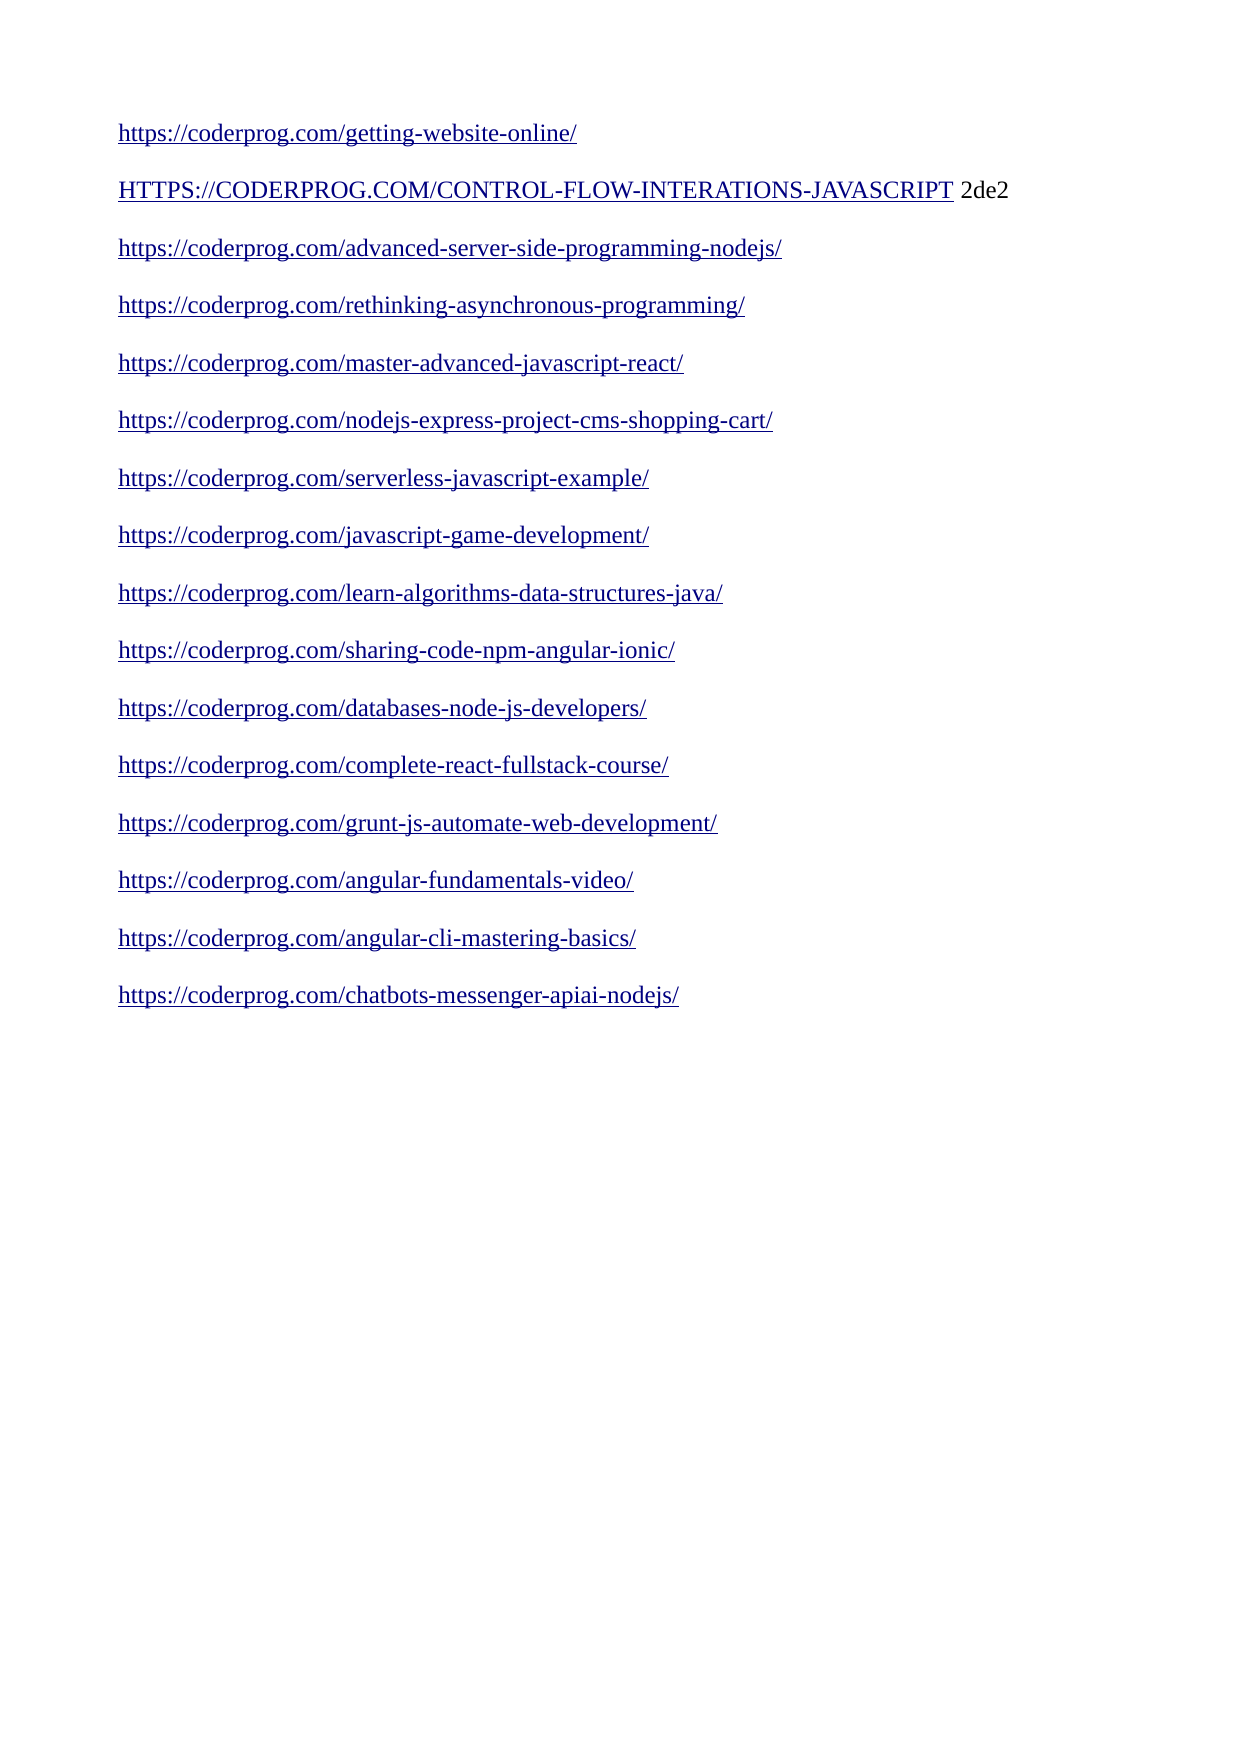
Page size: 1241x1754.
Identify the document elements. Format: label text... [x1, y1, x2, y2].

text https://coderprog.com/grunt-js-automate-web-development/ [118, 808, 1122, 837]
text https://coderprog.com/angular-cli-mastering-basics/ [118, 923, 1122, 952]
text https://coderprog.com/serverless-javascript-example/ [118, 463, 1122, 492]
text https://coderprog.com/learn-algorithms-data-structures-java/ [118, 578, 1122, 607]
text https://coderprog.com/angular-fundamentals-video/ [118, 866, 1122, 894]
text https://coderprog.com/rethinking-asynchronous-programming/ [118, 291, 1122, 319]
text https://coderprog.com/nodejs-express-project-cms-shopping-cart/ [118, 406, 1122, 434]
text https://coderprog.com/master-advanced-javascript-react/ [118, 348, 1122, 377]
text https://coderprog.com/databases-node-js-developers/ [118, 693, 1122, 722]
text https://coderprog.com/advanced-server-side-programming-nodejs/ [118, 233, 1122, 262]
text https://coderprog.com/getting-website-online/ [118, 118, 1122, 147]
text https://coderprog.com/javascript-game-development/ [118, 521, 1122, 549]
text HTTPS://CODERPROG.COM/CONTROL-FLOW-INTERATIONS-JAVASCRIPT 2de2 [118, 176, 1122, 204]
text https://coderprog.com/complete-react-fullstack-course/ [118, 751, 1122, 779]
text https://coderprog.com/sharing-code-npm-angular-ionic/ [118, 636, 1122, 664]
text https://coderprog.com/chatbots-messenger-apiai-nodejs/ [118, 981, 1122, 1009]
